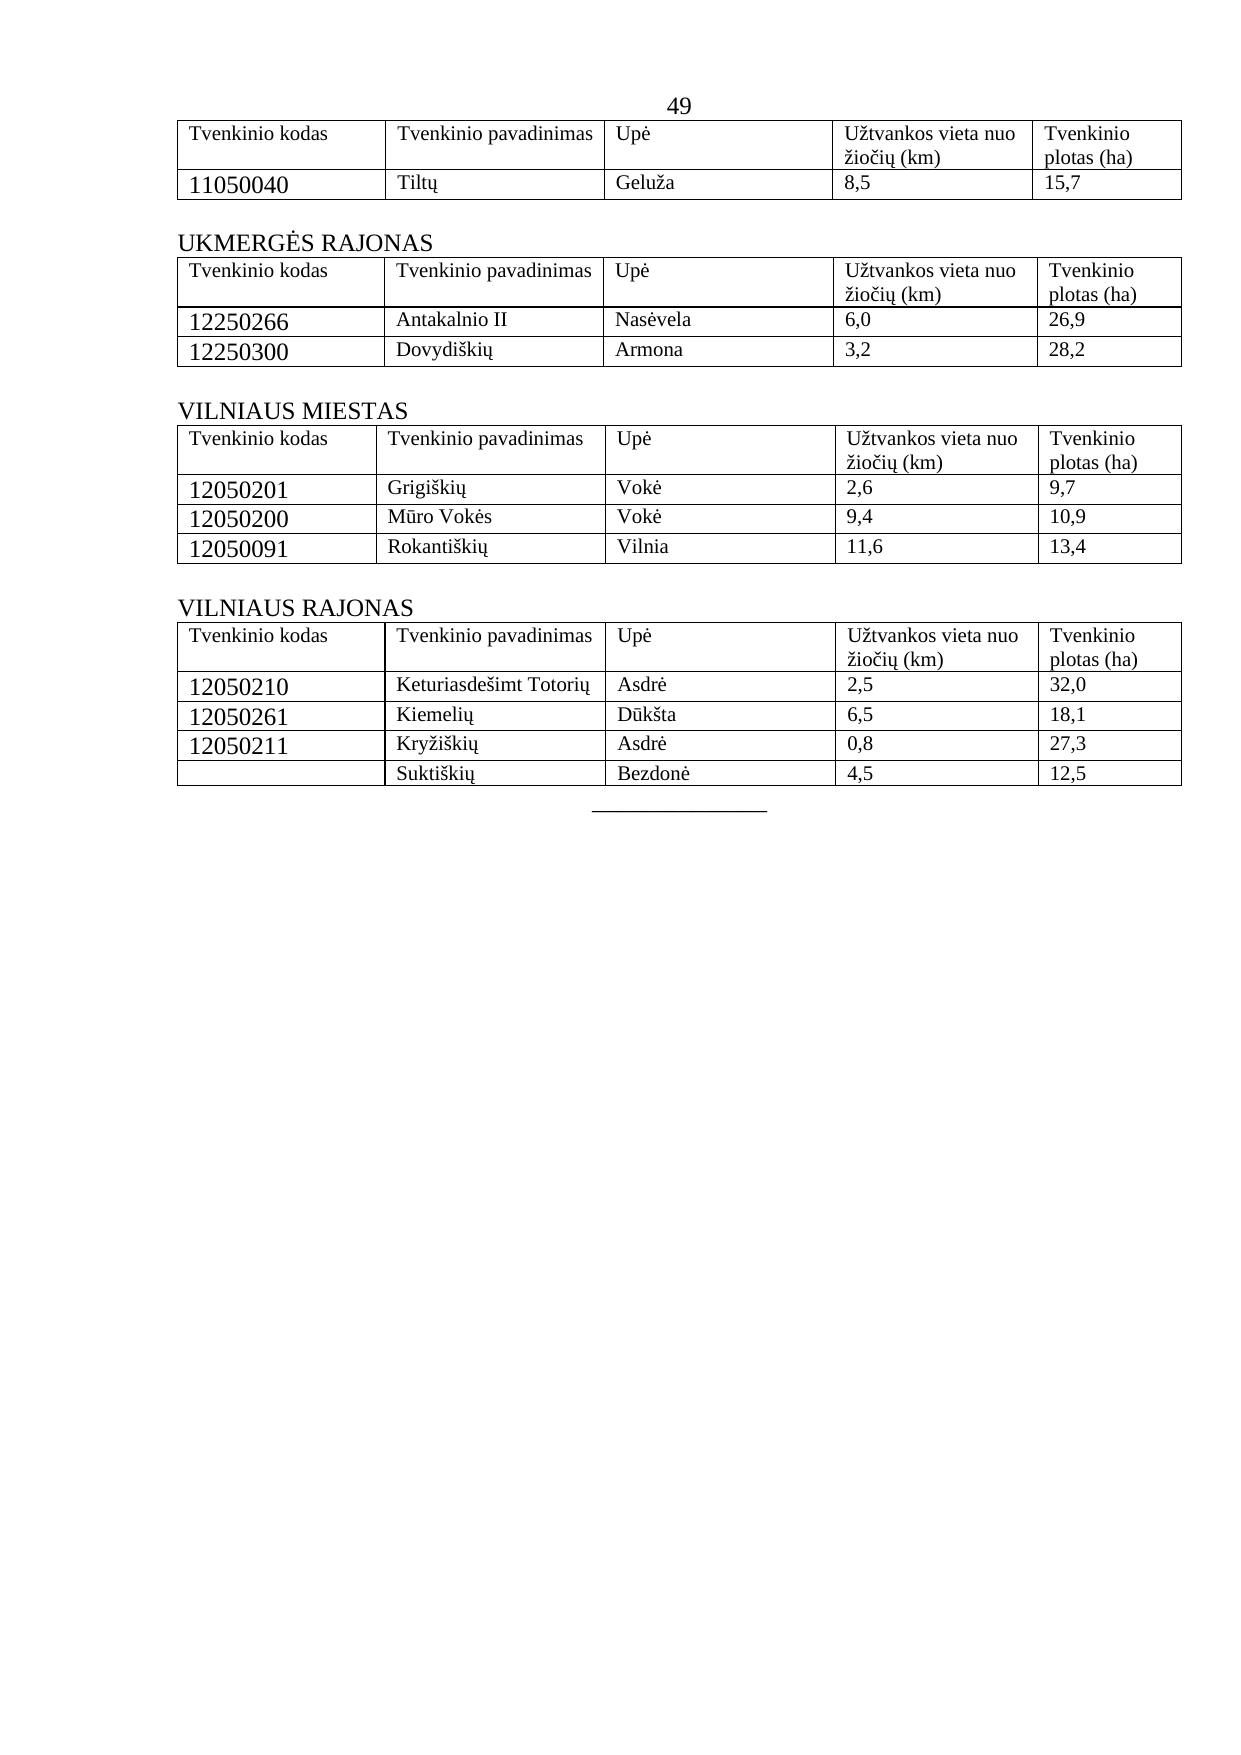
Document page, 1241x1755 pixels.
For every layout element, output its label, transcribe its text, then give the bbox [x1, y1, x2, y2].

table_cell Dovydiškių [385, 337, 603, 366]
table_cell 12050210 [178, 672, 384, 701]
text Vilniaus rajonas [177, 593, 1181, 622]
text ______________ [177, 786, 1181, 815]
text Vilniaus MIESTAS [177, 396, 1181, 424]
table_cell Suktiškių [386, 761, 605, 785]
table_header Tvenkinio plotas (ha) [1038, 258, 1181, 306]
table_header Užtvankos vieta nuo žiočių (km) [834, 258, 1037, 306]
table_cell 32,0 [1039, 672, 1181, 701]
table_cell 4,5 [836, 761, 1038, 785]
table_header Tvenkinio plotas (ha) [1033, 121, 1181, 169]
table_cell 12250300 [178, 337, 384, 366]
table_header Upė [606, 426, 835, 474]
table_cell 27,3 [1039, 731, 1181, 760]
table_header Tvenkinio plotas (ha) [1039, 426, 1181, 474]
text Ukmergės rajonas [177, 228, 1181, 257]
table_cell Keturiasdešimt Totorių [386, 672, 605, 701]
table_cell 2,6 [836, 475, 1038, 503]
table_cell 15,7 [1033, 170, 1181, 199]
table_cell Vilnia [606, 534, 835, 563]
table_cell 8,5 [833, 170, 1032, 199]
table_cell 0,8 [836, 731, 1038, 760]
table_cell 12050091 [178, 534, 376, 563]
table_cell 26,9 [1038, 308, 1181, 336]
table_header Užtvankos vieta nuo žiočių (km) [836, 623, 1038, 671]
table_cell 13,4 [1039, 534, 1181, 563]
table_header Užtvankos vieta nuo žiočių (km) [833, 121, 1032, 169]
table_cell Antakalnio II [385, 308, 603, 336]
table_cell 6,0 [834, 308, 1037, 336]
table_cell Bezdonė [606, 761, 835, 785]
table_cell 12050211 [178, 731, 384, 760]
table_cell Mūro Vokės [377, 505, 605, 533]
table_cell 9,4 [836, 505, 1038, 533]
table_cell 12050201 [178, 475, 376, 503]
table_cell Vokė [606, 475, 835, 503]
table_header Tvenkinio kodas [178, 258, 384, 306]
table_cell 18,1 [1039, 702, 1181, 730]
table_cell Nasėvela [604, 308, 833, 336]
table_cell Asdrė [606, 672, 835, 701]
table_cell Grigiškių [377, 475, 605, 503]
table_cell 12050200 [178, 505, 376, 533]
table_cell 2,5 [836, 672, 1038, 701]
table_header Upė [605, 121, 832, 169]
table_header Tvenkinio pavadinimas [386, 121, 604, 169]
table_cell 12050261 [178, 702, 384, 730]
table_header Tvenkinio kodas [178, 426, 376, 474]
table_cell Asdrė [606, 731, 835, 760]
table_cell Kiemelių [386, 702, 605, 730]
table_cell 9,7 [1039, 475, 1181, 503]
table_cell 12,5 [1039, 761, 1181, 785]
table_cell Tiltų [386, 170, 604, 199]
table_cell Armona [604, 337, 833, 366]
table_header Tvenkinio pavadinimas [385, 258, 603, 306]
table_header Tvenkinio plotas (ha) [1039, 623, 1181, 671]
table_cell 3,2 [834, 337, 1037, 366]
table_cell Vokė [606, 505, 835, 533]
table_cell [178, 761, 384, 785]
table_cell 12250266 [178, 308, 384, 336]
table_cell Dūkšta [606, 702, 835, 730]
table_header Tvenkinio kodas [178, 623, 384, 671]
table_cell 28,2 [1038, 337, 1181, 366]
table_cell Geluža [605, 170, 832, 199]
table_cell Kryžiškių [386, 731, 605, 760]
table_cell Rokantiškių [377, 534, 605, 563]
table_cell 11050040 [178, 170, 385, 199]
table_header Užtvankos vieta nuo žiočių (km) [836, 426, 1038, 474]
table_header Tvenkinio kodas [178, 121, 385, 169]
table_cell 11,6 [836, 534, 1038, 563]
table_header Tvenkinio pavadinimas [386, 623, 605, 671]
table_header Tvenkinio pavadinimas [377, 426, 605, 474]
table_cell 10,9 [1039, 505, 1181, 533]
table_cell 6,5 [836, 702, 1038, 730]
table_header Upė [604, 258, 833, 306]
table_header Upė [606, 623, 835, 671]
